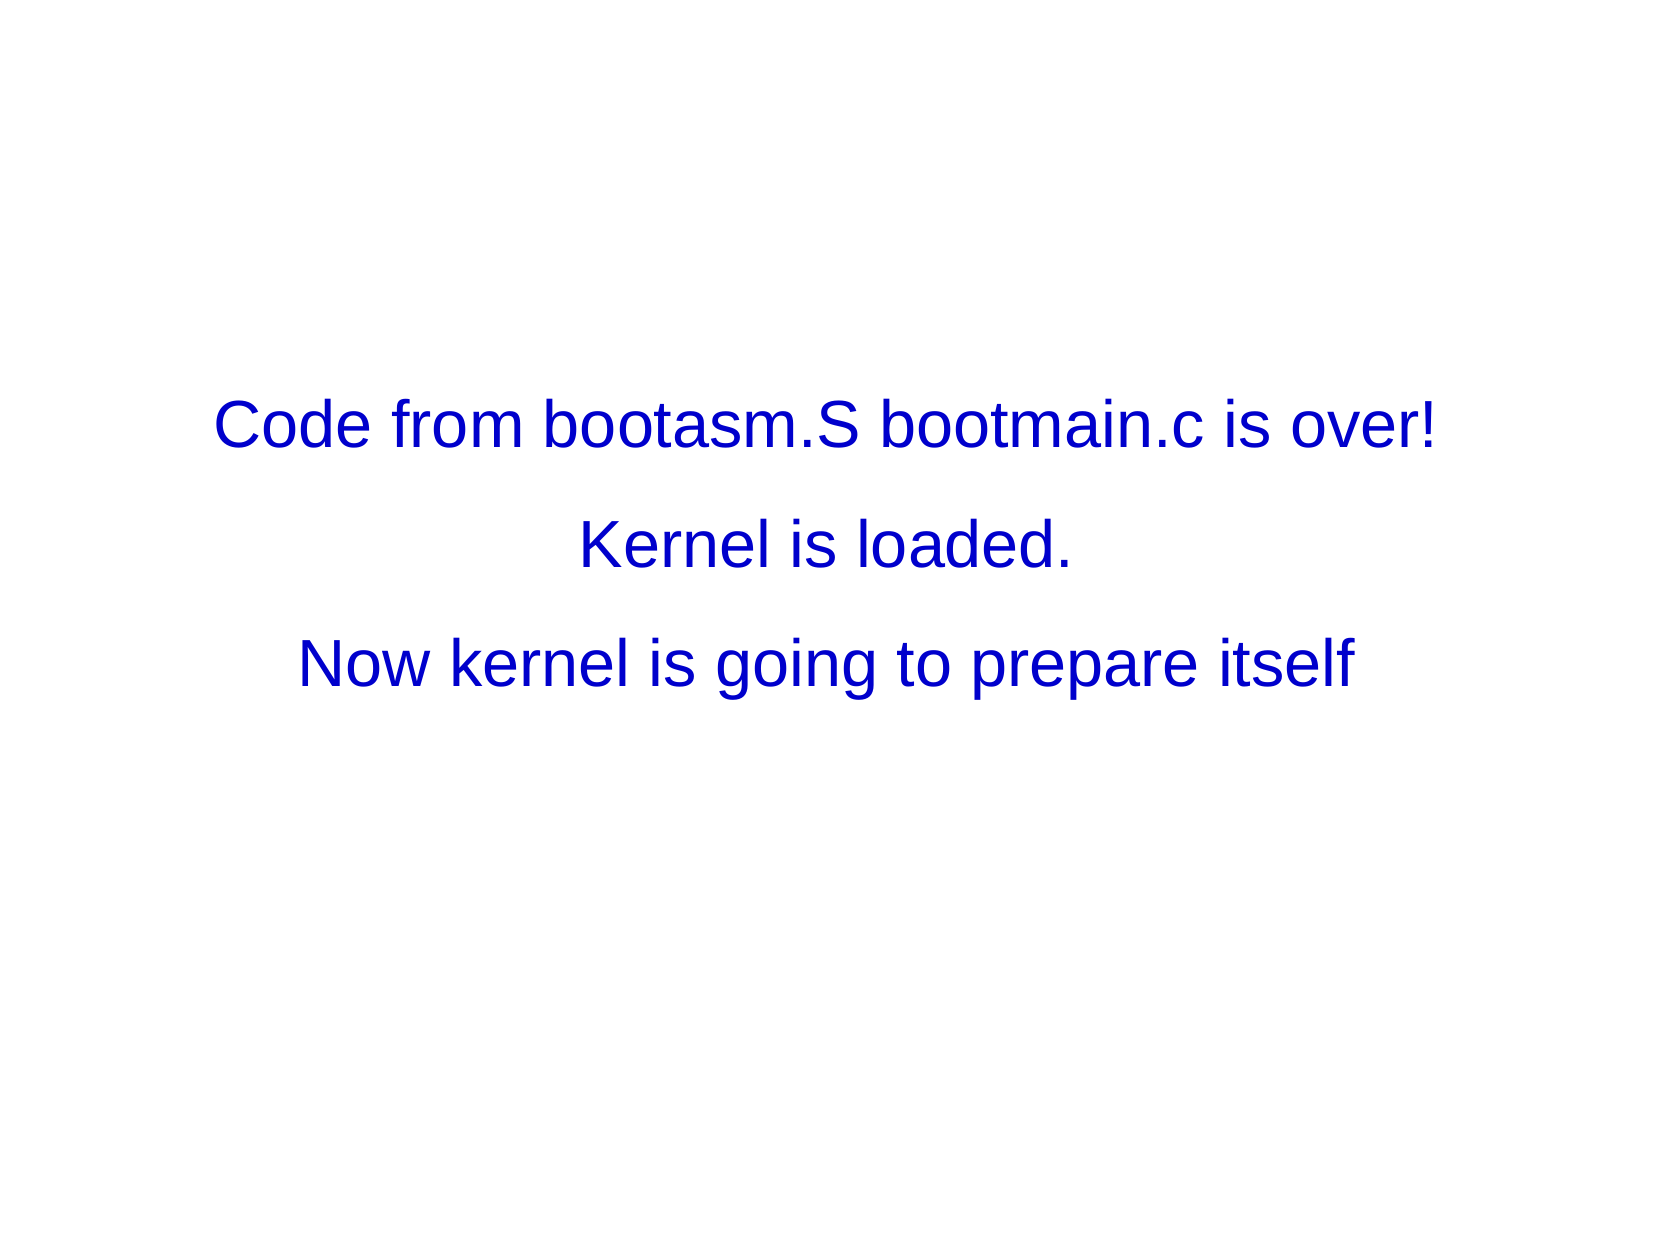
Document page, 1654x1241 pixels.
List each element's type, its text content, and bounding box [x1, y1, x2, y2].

subtitle Code from bootasm.S bootmain.c is over! Kernel is loaded. Now kernel is going to prepare itself [82, 65, 1571, 1134]
